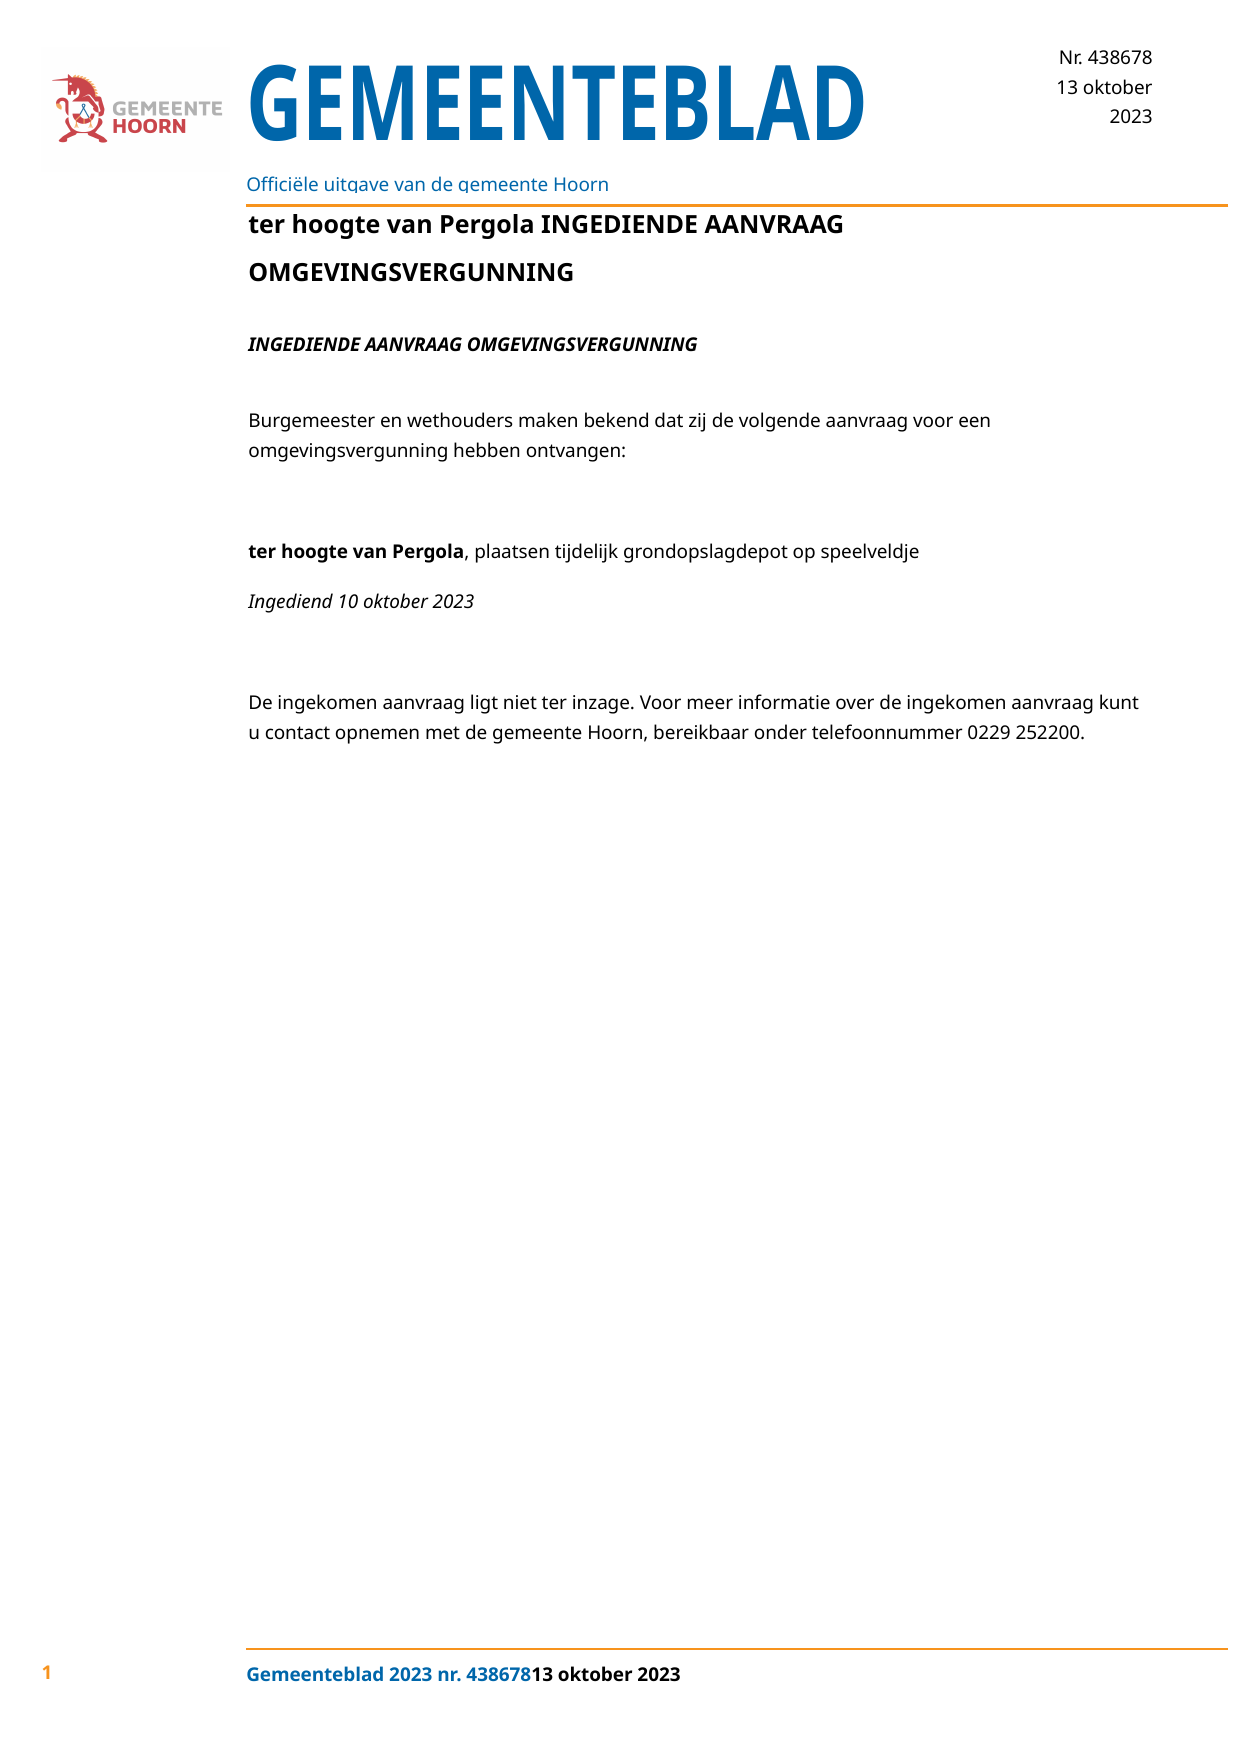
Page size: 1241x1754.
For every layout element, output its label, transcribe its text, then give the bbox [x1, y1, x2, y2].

text Burgemeester en wethouders maken bekend dat zij de volgende aanvraag voor een omgevingsvergunning hebben ontvangen: [248, 408, 1152, 463]
picture [41, 47, 231, 172]
text ter hoogte van Pergola INGEDIENDE AANVRAAG OMGEVINGSVERGUNNING [248, 207, 1152, 288]
text Ingediend 10 oktober 2023 [248, 588, 1152, 614]
text INGEDIENDE AANVRAAG OMGEVINGSVERGUNNING [248, 331, 1152, 357]
text De ingekomen aanvraag ligt niet ter inzage. Voor meer informatie over de ingekomen aanvraag kunt u contact opnemen met de gemeente Hoorn, bereikbaar onder telefoonnummer 0229 252200. [248, 689, 1152, 744]
text ter hoogte van Pergola, plaatsen tijdelijk grondopslagdepot op speelveldje [248, 538, 1152, 564]
